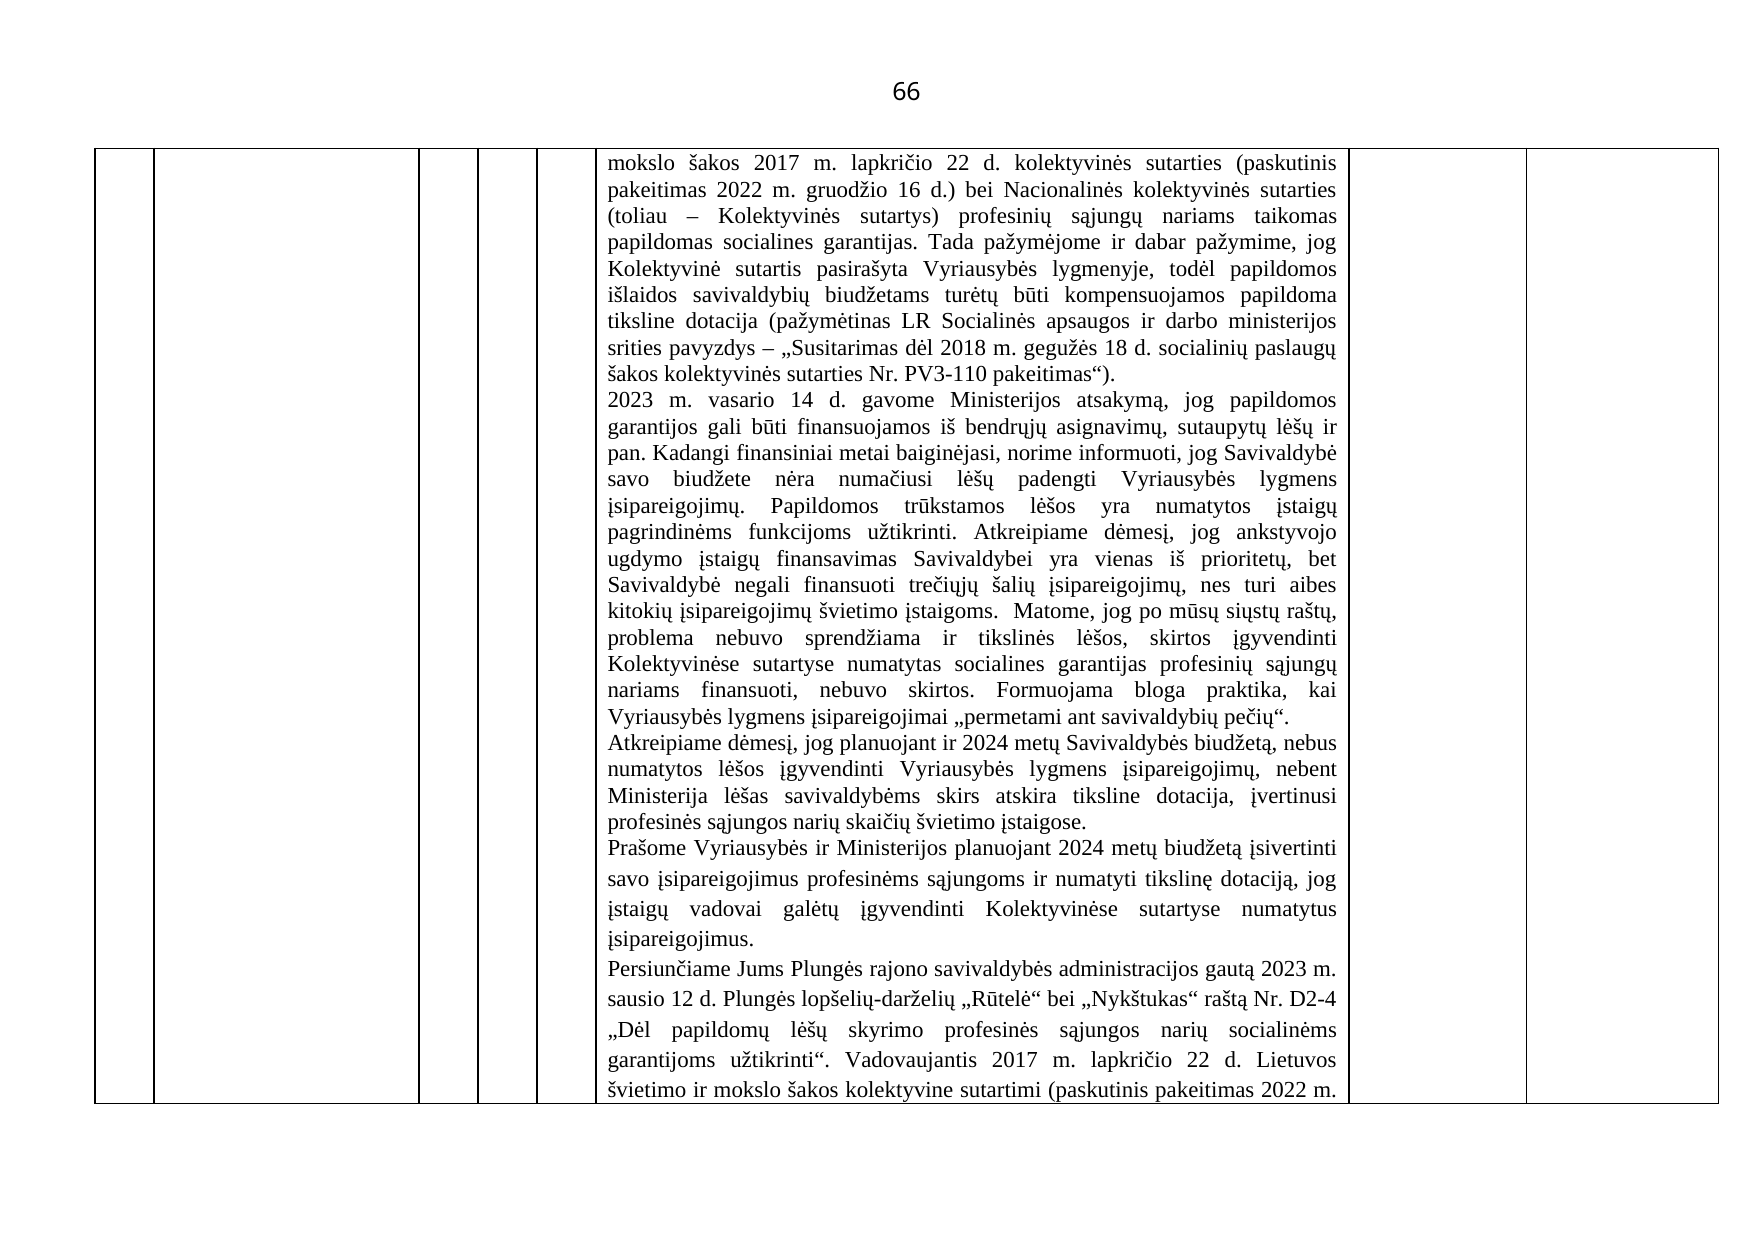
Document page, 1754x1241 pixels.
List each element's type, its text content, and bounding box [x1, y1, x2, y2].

table_cell [479, 149, 536, 1102]
table_cell [1350, 149, 1526, 1102]
table_cell [155, 149, 418, 1102]
table_cell mokslo šakos 2017 m. lapkričio 22 d. kolektyvinės sutarties (paskutinis pakeitimas 2022 m. gruodžio 16 d.) bei Nacionalinės kolektyvinės sutarties (toliau – Kolektyvinės sutartys) profesinių sąjungų nariams taikomas papildomas socialines garantijas. Tada pažymėjome ir dabar pažymime, jog Kolektyvinė sutartis pasirašyta Vyriausybės lygmenyje, todėl papildomos išlaidos savivaldybių biudžetams turėtų būti kompensuojamos papildoma tiksline dotacija (pažymėtinas LR Socialinės apsaugos ir darbo ministerijos srities pavyzdys – „Susitarimas dėl 2018 m. gegužės 18 d. socialinių paslaugų šakos kolektyvinės sutarties Nr. PV3-110 pakeitimas“). 2023 m. vasario 14 d. gavome Ministerijos atsakymą, jog papildomos garantijos gali būti finansuojamos iš bendrųjų asignavimų, sutaupytų lėšų ir pan. Kadangi finansiniai metai baiginėjasi, norime informuoti, jog Savivaldybė savo biudžete nėra numačiusi lėšų padengti Vyriausybės lygmens įsipareigojimų. Papildomos trūkstamos lėšos yra numatytos įstaigų pagrindinėms funkcijoms užtikrinti. Atkreipiame dėmesį, jog ankstyvojo ugdymo įstaigų finansavimas Savivaldybei yra vienas iš prioritetų, bet Savivaldybė negali finansuoti trečiųjų šalių įsipareigojimų, nes turi aibes kitokių įsipareigojimų švietimo įstaigoms. Matome, jog po mūsų siųstų raštų, problema nebuvo sprendžiama ir tikslinės lėšos, skirtos įgyvendinti Kolektyvinėse sutartyse numatytas socialines garantijas profesinių sąjungų nariams finansuoti, nebuvo skirtos. Formuojama bloga praktika, kai Vyriausybės lygmens įsipareigojimai „permetami ant savivaldybių pečių“. Atkreipiame dėmesį, jog planuojant ir 2024 metų Savivaldybės biudžetą, nebus numatytos lėšos įgyvendinti Vyriausybės lygmens įsipareigojimų, nebent Ministerija lėšas savivaldybėms skirs atskira tiksline dotacija, įvertinusi profesinės sąjungos narių skaičių švietimo įstaigose. Prašome Vyriausybės ir Ministerijos planuojant 2024 metų biudžetą įsivertinti savo įsipareigojimus profesinėms sąjungoms ir numatyti tikslinę dotaciją, jog įstaigų vadovai galėtų įgyvendinti Kolektyvinėse sutartyse numatytus įsipareigojimus. Persiunčiame Jums Plungės rajono savivaldybės administracijos gautą 2023 m. sausio 12 d. Plungės lopšelių-darželių „Rūtelė“ bei „Nykštukas“ raštą Nr. D2-4 „Dėl papildomų lėšų skyrimo profesinės sąjungos narių socialinėms garantijoms užtikrinti“. Vadovaujantis 2017 m. lapkričio 22 d. Lietuvos švietimo ir mokslo šakos kolektyvine sutartimi (paskutinis pakeitimas 2022 m. [597, 149, 1348, 1102]
table_cell [96, 149, 153, 1102]
table_cell [1527, 149, 1718, 1102]
table_cell [420, 149, 477, 1102]
table_cell [538, 149, 595, 1102]
